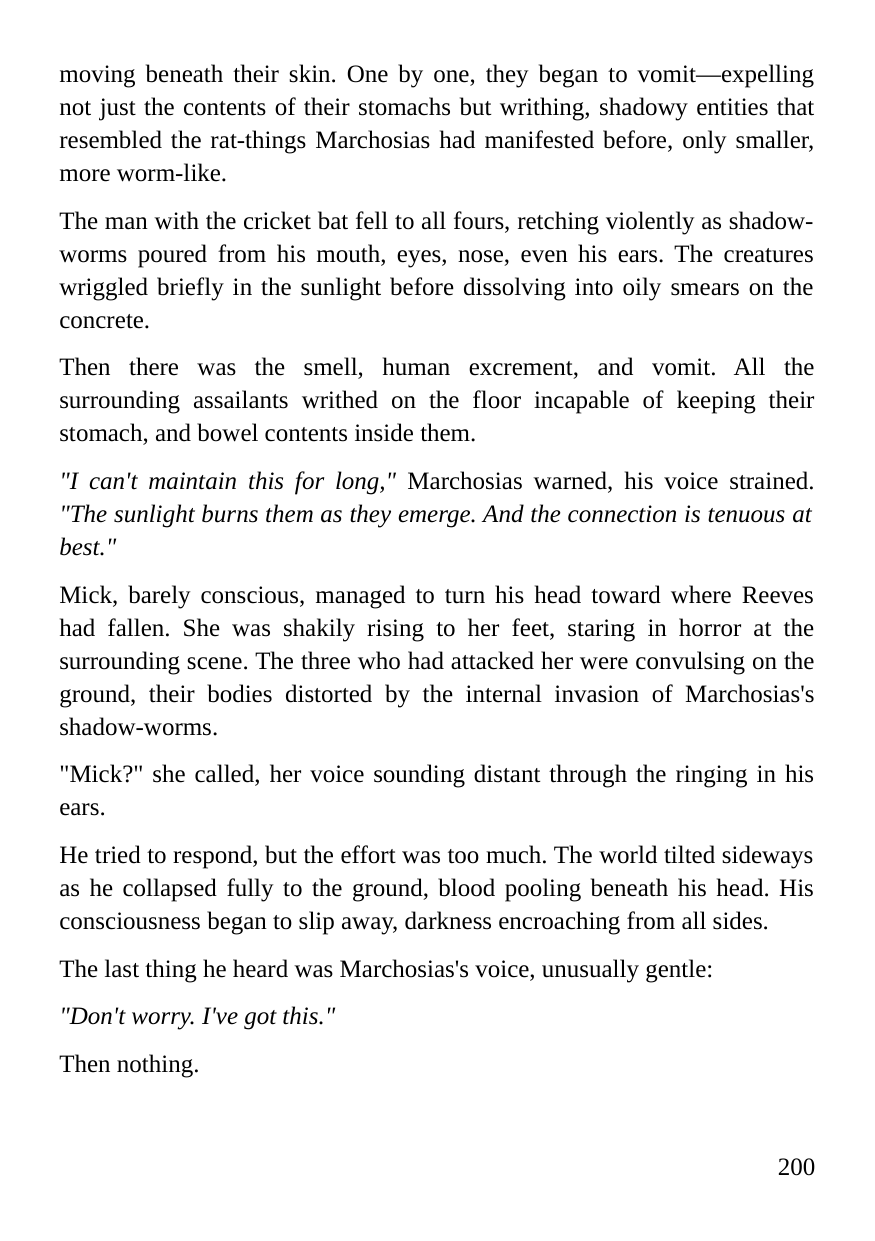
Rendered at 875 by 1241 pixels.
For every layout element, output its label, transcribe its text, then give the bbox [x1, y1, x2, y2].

text Mick, barely conscious, managed to turn his head toward where Reeves had fallen. She was shakily rising to her feet, staring in horror at the surrounding scene. The three who had attacked her were convulsing on the ground, their bodies distorted by the internal invasion of Marchosias's shadow-worms. [59, 580, 815, 741]
text Then there was the smell, human excrement, and vomit. All the surrounding assailants writhed on the floor incapable of keeping their stomach, and bowel contents inside them. [59, 352, 815, 447]
text He tried to respond, but the effort was too much. The world tilted sideways as he collapsed fully to the ground, blood pooling beneath his head. His consciousness began to slip away, darkness encroaching from all sides. [59, 840, 815, 935]
text The last thing he heard was Marchosias's voice, unusually gentle: [59, 954, 815, 982]
text Then nothing. [59, 1049, 815, 1078]
text "I can't maintain this for long," Marchosias warned, his voice strained. "The sunlight burns them as they emerge. And the connection is tenuous at best." [59, 466, 815, 561]
text "Don't worry. I've got this." [59, 1001, 815, 1030]
text The man with the cricket bat fell to all fours, retching violently as shadow-worms poured from his mouth, eyes, nose, even his ears. The creatures wriggled briefly in the sunlight before dissolving into oily smears on the concrete. [59, 206, 815, 333]
text "Mick?" she called, her voice sounding distant through the ringing in his ears. [59, 759, 815, 821]
text moving beneath their skin. One by one, they began to vomit—expelling not just the contents of their stomachs but writhing, shadowy entities that resembled the rat-things Marchosias had manifested before, only smaller, more worm-like. [59, 59, 815, 187]
